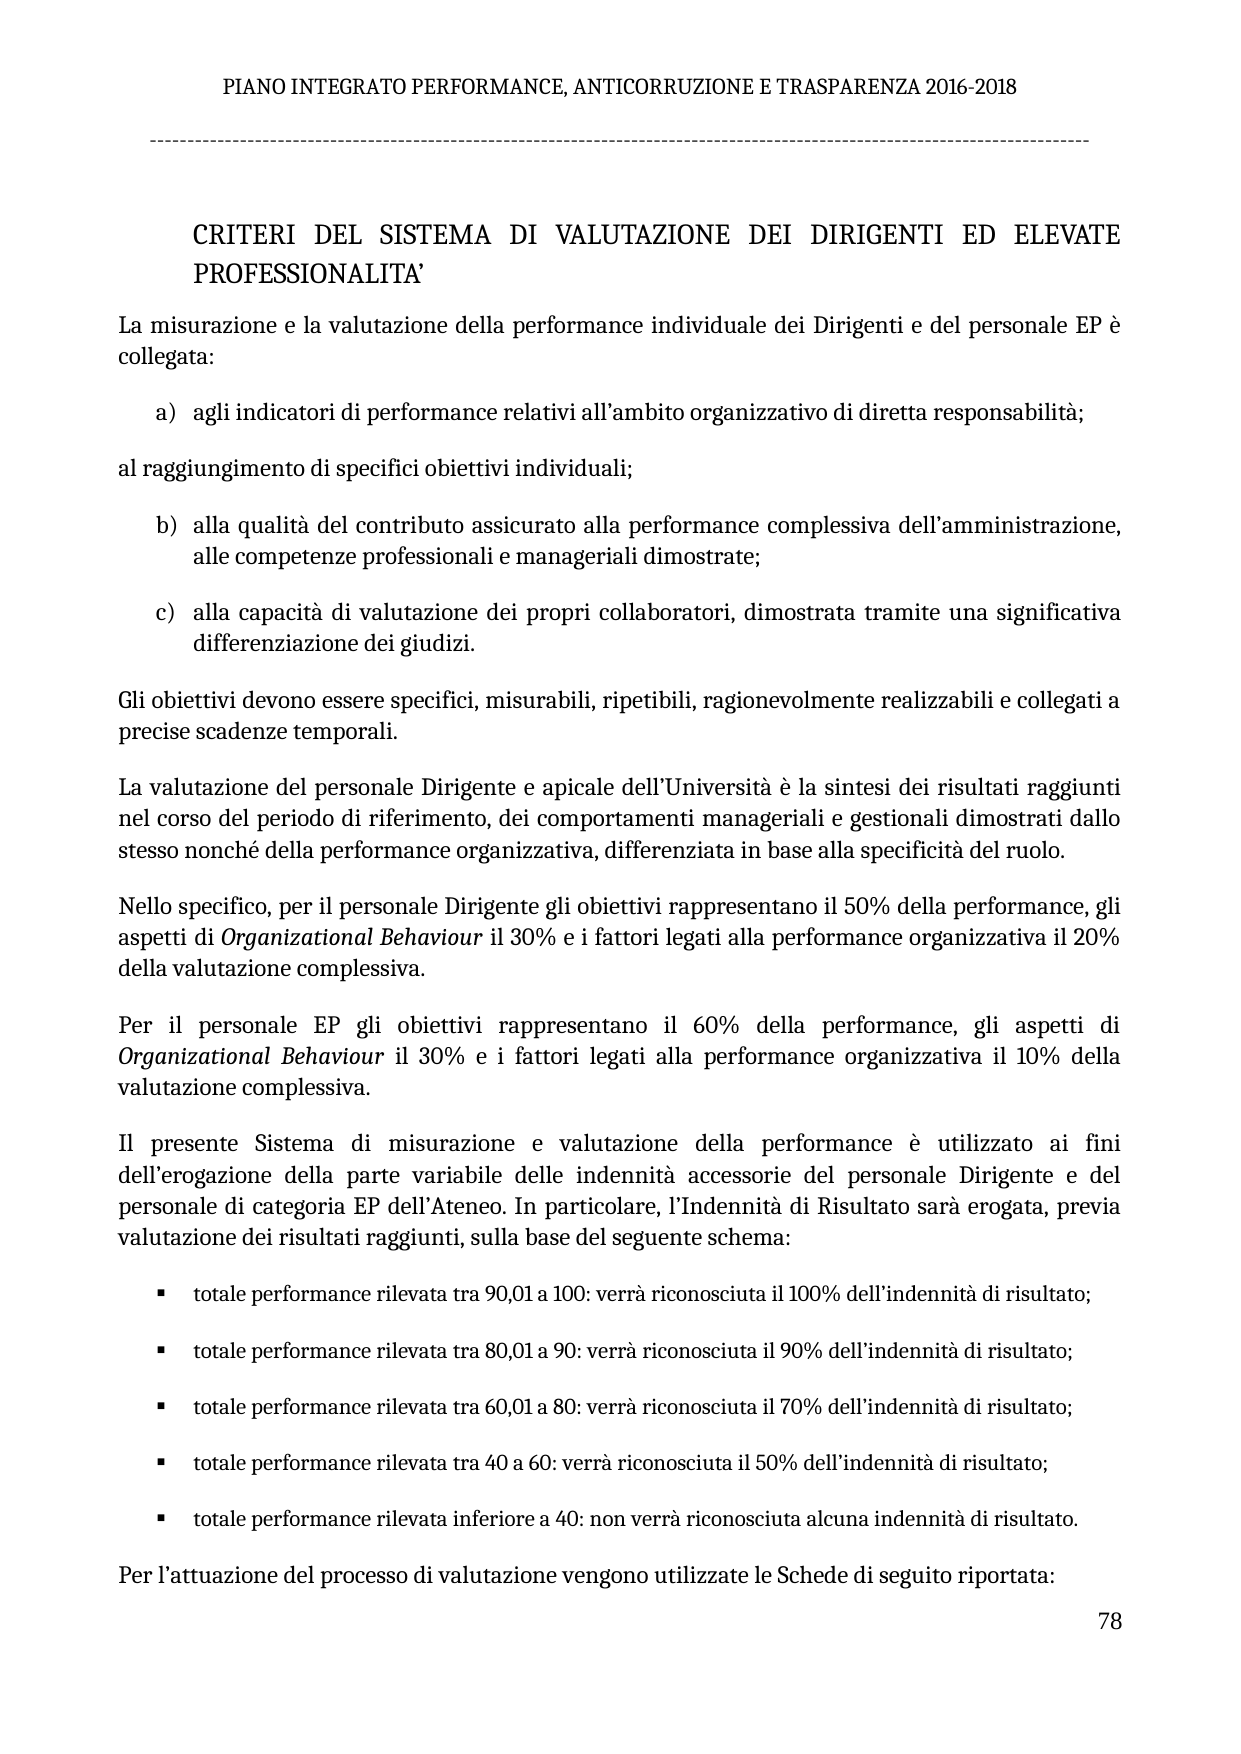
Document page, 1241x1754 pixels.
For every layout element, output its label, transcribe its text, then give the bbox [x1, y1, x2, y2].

list totale performance rilevata tra 80,01 a 90: verrà riconosciuta il 90% dell’indennità di risultato; [156, 1333, 1122, 1364]
text Il presente Sistema di misurazione e valutazione della performance è utilizzato ai fini dell’erogazione della parte variabile delle indennità accessorie del personale Dirigente e del personale di categoria EP dell’Ateneo. In particolare, l’Indennità di Risultato sarà erogata, previa valutazione dei risultati raggiunti, sulla base del seguente schema: [118, 1127, 1122, 1252]
text Per il personale EP gli obiettivi rappresentano il 60% della performance, gli aspetti di Organizational Behaviour il 30% e i fattori legati alla performance organizzativa il 10% della valutazione complessiva. [118, 1008, 1122, 1102]
list totale performance rilevata tra 60,01 a 80: verrà riconosciuta il 70% dell’indennità di risultato; [156, 1389, 1122, 1421]
text Gli obiettivi devono essere specifici, misurabili, ripetibili, ragionevolmente realizzabili e collegati a precise scadenze temporali. [118, 683, 1122, 746]
text Nello specifico, per il personale Dirigente gli obiettivi rappresentano il 50% della performance, gli aspetti di Organizational Behaviour il 30% e i fattori legati alla performance organizzativa il 20% della valutazione complessiva. [118, 889, 1122, 983]
subtitle CRITERI DEL SISTEMA DI VALUTAZIONE DEI DIRIGENTI ED ELEVATE PROFESSIONALITA’ [193, 218, 1122, 291]
list totale performance rilevata inferiore a 40: non verrà riconosciuta alcuna indennità di risultato. [156, 1502, 1122, 1533]
list agli indicatori di performance relativi all’ambito organizzativo di diretta responsabilità; [156, 396, 1122, 427]
text Per l’attuazione del processo di valutazione vengono utilizzate le Schede di seguito riportata: [118, 1558, 1122, 1589]
text La valutazione del personale Dirigente e apicale dell’Università è la sintesi dei risultati raggiunti nel corso del periodo di riferimento, dei comportamenti manageriali e gestionali dimostrati dallo stesso nonché della performance organizzativa, differenziata in base alla specificità del ruolo. [118, 771, 1122, 864]
text al raggiungimento di specifici obiettivi individuali; [118, 452, 1122, 483]
list alla qualità del contributo assicurato alla performance complessiva dell’amministrazione, alle competenze professionali e manageriali dimostrate; [156, 508, 1122, 571]
list alla capacità di valutazione dei propri collaboratori, dimostrata tramite una significativa differenziazione dei giudizi. [156, 596, 1122, 658]
list totale performance rilevata tra 40 a 60: verrà riconosciuta il 50% dell’indennità di risultato; [156, 1446, 1122, 1477]
list totale performance rilevata tra 90,01 a 100: verrà riconosciuta il 100% dell’indennità di risultato; [156, 1277, 1122, 1308]
text La misurazione e la valutazione della performance individuale dei Dirigenti e del personale EP è collegata: [118, 308, 1122, 371]
